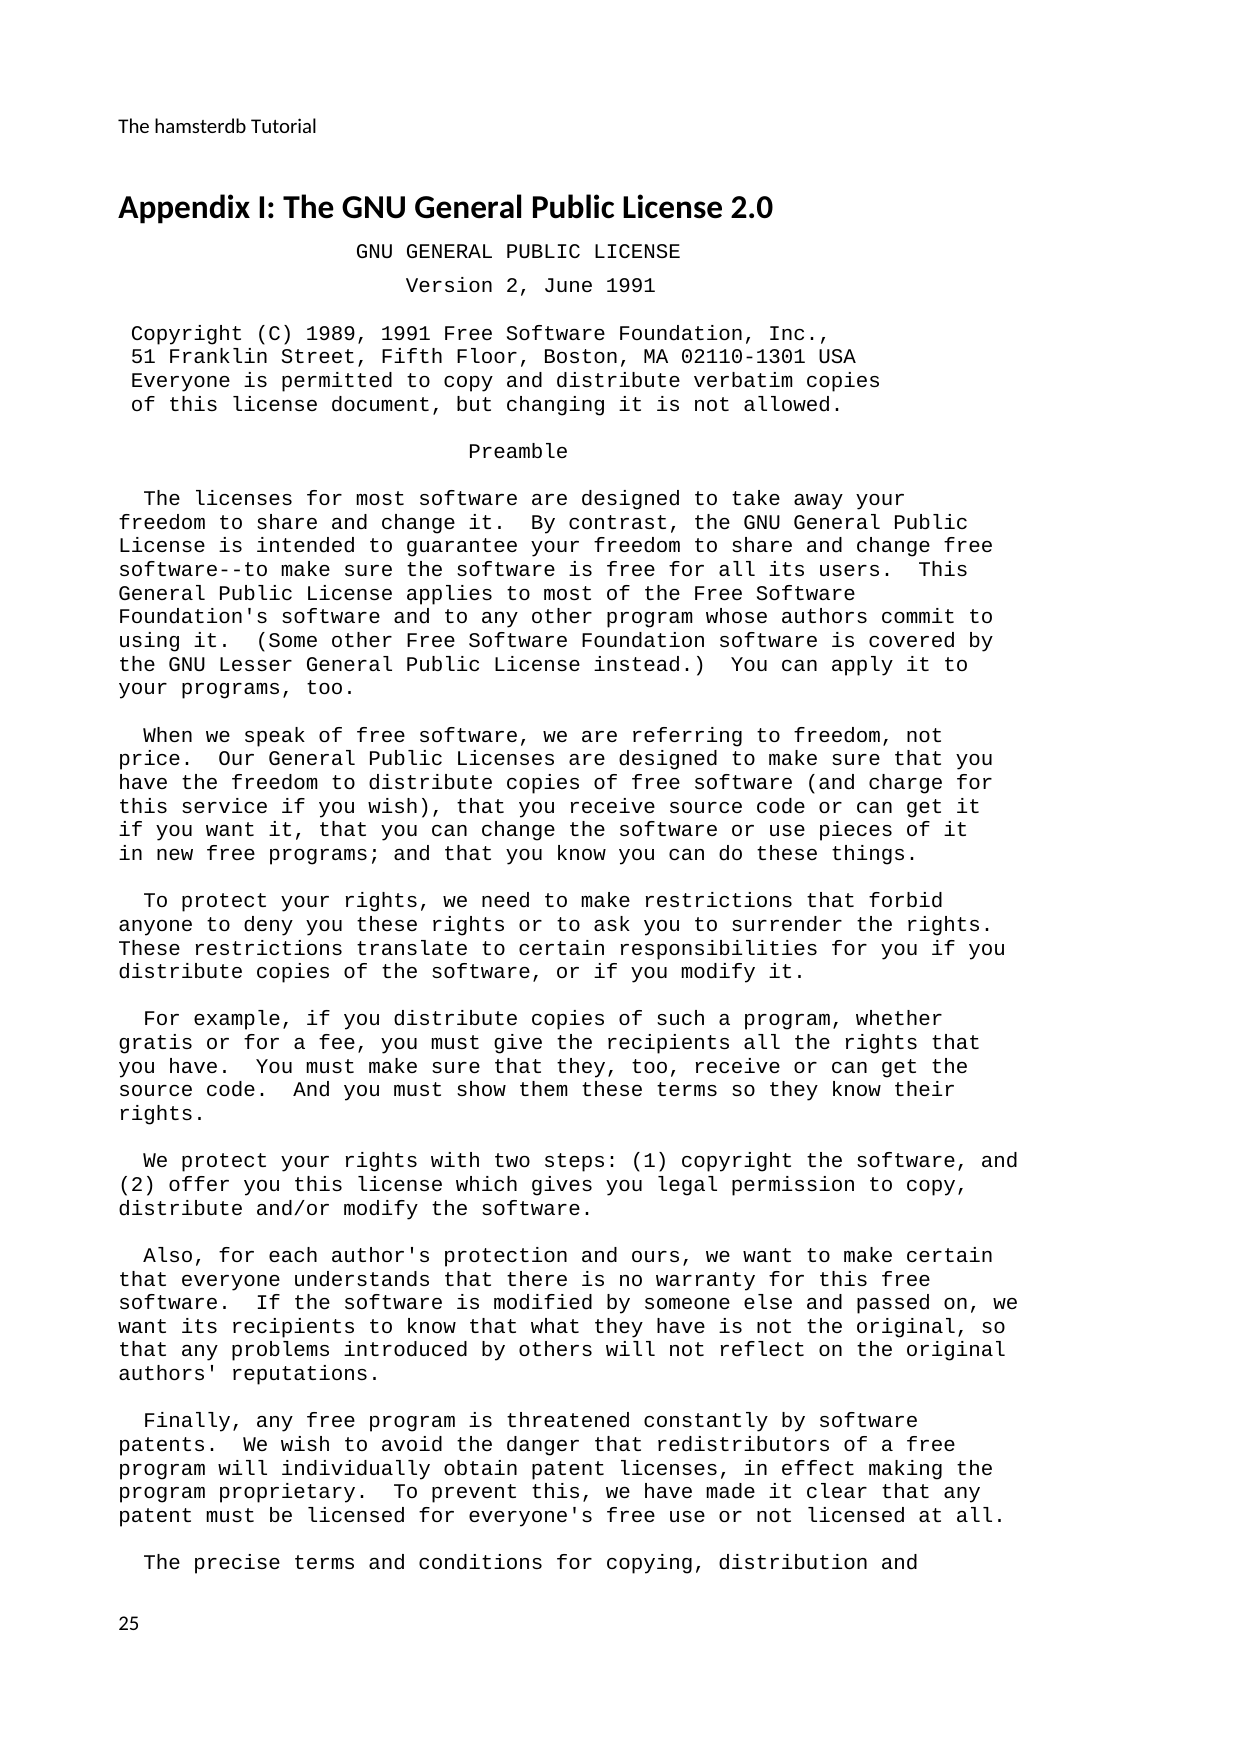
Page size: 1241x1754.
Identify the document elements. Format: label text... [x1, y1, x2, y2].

text Everyone is permitted to copy and distribute verbatim copies [118, 370, 1122, 394]
text using it. (Some other Free Software Foundation software is covered by [118, 630, 1122, 654]
text rights. [118, 1103, 1122, 1127]
text if you want it, that you can change the software or use pieces of it [118, 819, 1122, 843]
text Copyright (C) 1989, 1991 Free Software Foundation, Inc., [118, 323, 1122, 346]
text Also, for each author's protection and ours, we want to make certain [118, 1245, 1122, 1268]
text patent must be licensed for everyone's free use or not licensed at all. [118, 1505, 1122, 1529]
text These restrictions translate to certain responsibilities for you if you [118, 937, 1122, 961]
text Preamble [118, 441, 1122, 464]
text patents. We wish to avoid the danger that redistributors of a free [118, 1434, 1122, 1458]
text your programs, too. [118, 677, 1122, 701]
text of this license document, but changing it is not allowed. [118, 394, 1122, 417]
text Version 2, June 1991 [118, 275, 1122, 299]
text We protect your rights with two steps: (1) copyright the software, and [118, 1150, 1122, 1174]
text authors' reputations. [118, 1363, 1122, 1387]
text software--to make sure the software is free for all its users. This [118, 559, 1122, 583]
text The precise terms and conditions for copying, distribution and [118, 1552, 1122, 1576]
text The licenses for most software are designed to take away your [118, 488, 1122, 512]
text have the freedom to distribute copies of free software (and charge for [118, 772, 1122, 796]
text General Public License applies to most of the Free Software [118, 583, 1122, 606]
text distribute and/or modify the software. [118, 1198, 1122, 1221]
text (2) offer you this license which gives you legal permission to copy, [118, 1174, 1122, 1198]
text Foundation's software and to any other program whose authors commit to [118, 606, 1122, 630]
text program will individually obtain patent licenses, in effect making the [118, 1458, 1122, 1481]
text freedom to share and change it. By contrast, the GNU General Public [118, 512, 1122, 536]
text the GNU Lesser General Public License instead.) You can apply it to [118, 654, 1122, 677]
text To protect your rights, we need to make restrictions that forbid [118, 890, 1122, 914]
text Finally, any free program is threatened constantly by software [118, 1410, 1122, 1434]
text When we speak of free software, we are referring to freedom, not [118, 725, 1122, 748]
text License is intended to guarantee your freedom to share and change free [118, 536, 1122, 559]
text anyone to deny you these rights or to ask you to surrender the rights. [118, 914, 1122, 937]
text price. Our General Public Licenses are designed to make sure that you [118, 748, 1122, 772]
text that any problems introduced by others will not reflect on the original [118, 1339, 1122, 1363]
text want its recipients to know that what they have is not the original, so [118, 1316, 1122, 1339]
text that everyone understands that there is no warranty for this free [118, 1268, 1122, 1292]
text For example, if you distribute copies of such a program, whether [118, 1008, 1122, 1032]
text 51 Franklin Street, Fifth Floor, Boston, MA 02110-1301 USA [118, 346, 1122, 370]
text program proprietary. To prevent this, we have made it clear that any [118, 1481, 1122, 1505]
text you have. You must make sure that they, too, receive or can get the [118, 1056, 1122, 1079]
text source code. And you must show them these terms so they know their [118, 1079, 1122, 1103]
text software. If the software is modified by someone else and passed on, we [118, 1292, 1122, 1316]
text in new free programs; and that you know you can do these things. [118, 843, 1122, 867]
text gratis or for a fee, you must give the recipients all the rights that [118, 1032, 1122, 1056]
text this service if you wish), that you receive source code or can get it [118, 796, 1122, 819]
text distribute copies of the software, or if you modify it. [118, 961, 1122, 985]
text GNU GENERAL PUBLIC LICENSE [118, 239, 1122, 263]
subtitle Appendix I: The GNU General Public License 2.0 [118, 193, 1122, 227]
